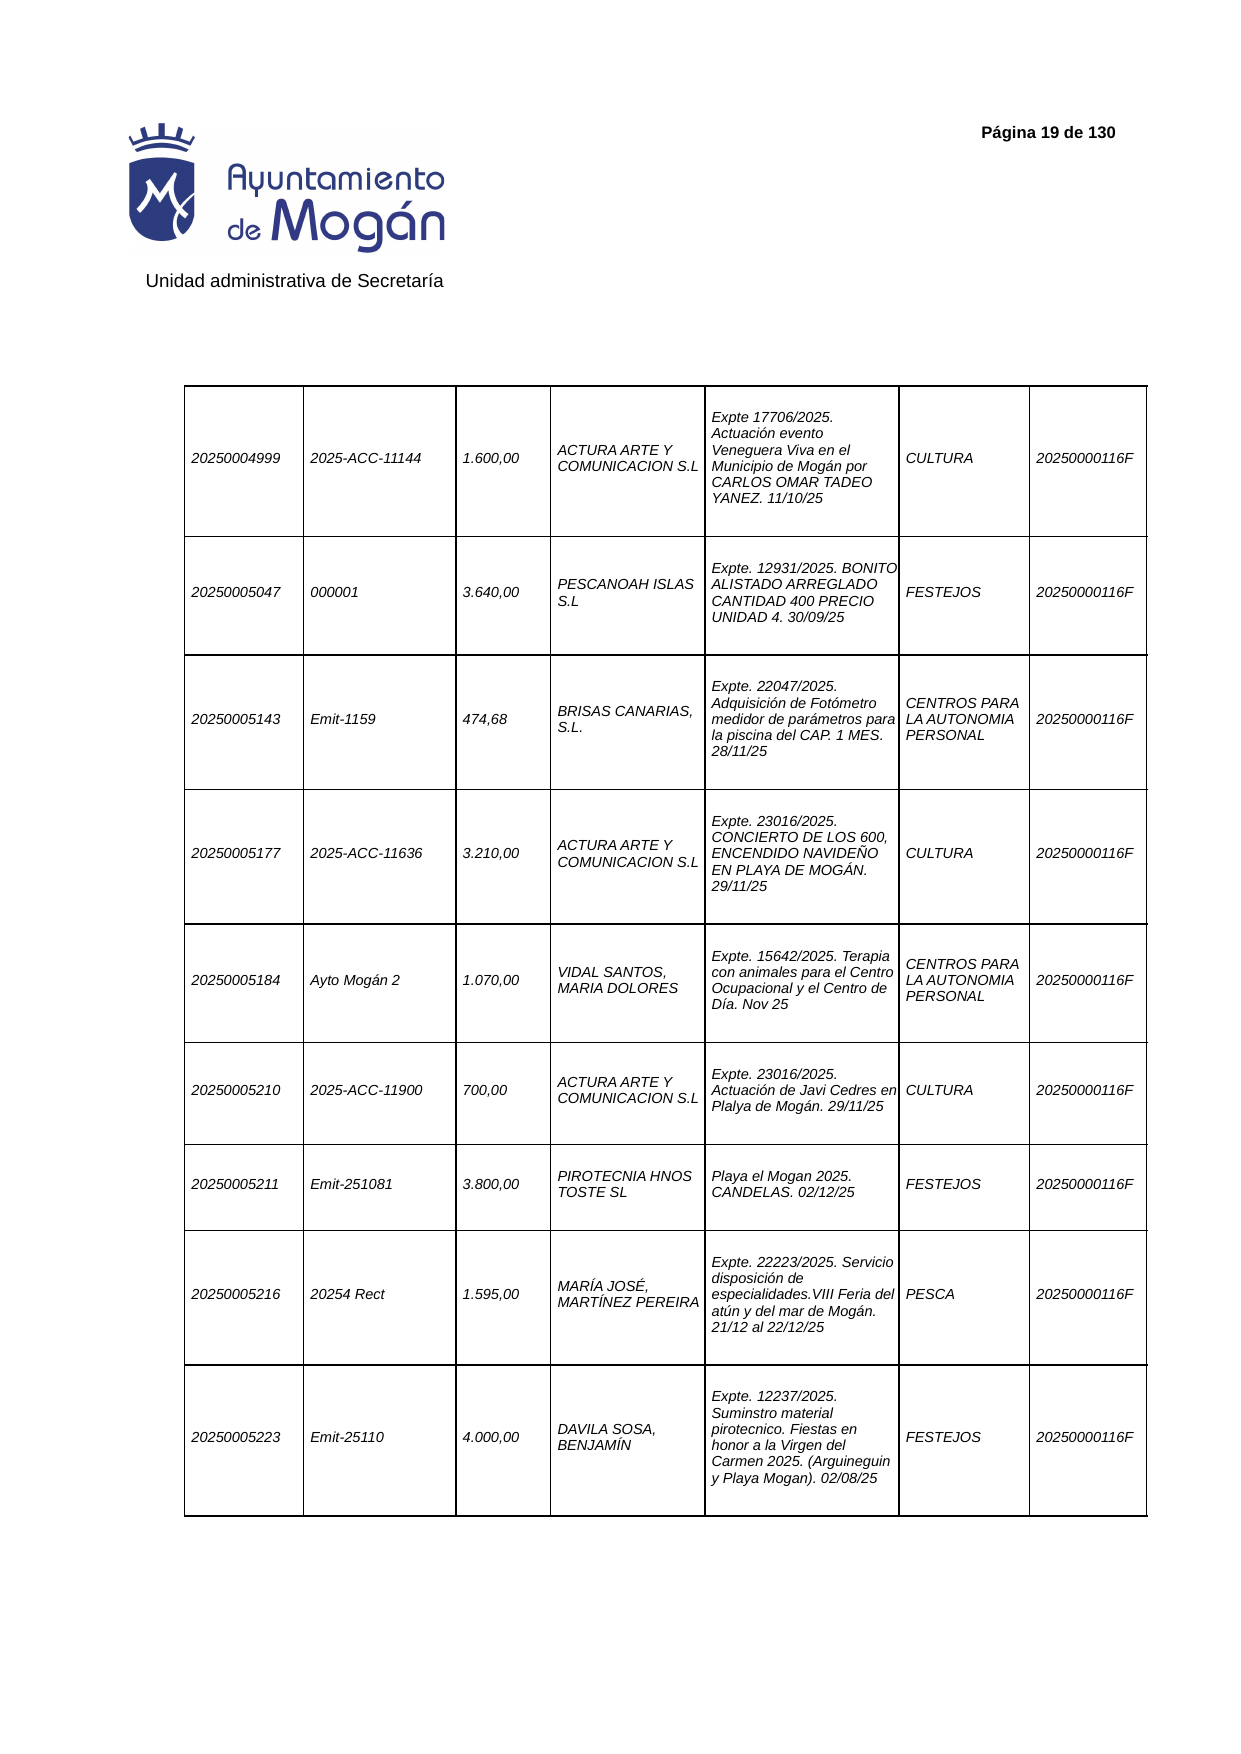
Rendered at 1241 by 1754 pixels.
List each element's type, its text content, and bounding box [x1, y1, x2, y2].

table_cell PESCA [900, 1231, 1029, 1364]
table_cell 20250005216 [185, 1231, 303, 1364]
table_cell CENTROS PARA LA AUTONOMIA PERSONAL [900, 925, 1029, 1042]
table_cell 2025-ACC-11144 [304, 387, 455, 536]
table_cell BRISAS CANARIAS, S.L. [551, 656, 704, 789]
table_cell PIROTECNIA HNOS TOSTE SL [551, 1145, 704, 1229]
table_cell 20250000116F [1030, 1366, 1146, 1515]
table_cell 20250005177 [185, 790, 303, 923]
table_cell ACTURA ARTE Y COMUNICACION S.L [551, 790, 704, 923]
table_cell CULTURA [900, 387, 1029, 536]
table_cell ACTURA ARTE Y COMUNICACION S.L [551, 387, 704, 536]
table_cell 20250005210 [185, 1043, 303, 1144]
table_cell Expte. 23016/2025. Actuación de Javi Cedres en Plalya de Mogán. 29/11/25 [706, 1043, 898, 1144]
table_cell Expte. 22223/2025. Servicio disposición de especialidades.VIII Feria del atún y del mar de Mogán. 21/12 al 22/12/25 [706, 1231, 898, 1364]
table_cell DAVILA SOSA, BENJAMÍN [551, 1366, 704, 1515]
table_cell 1.600,00 [457, 387, 550, 536]
table_cell 20250000116F [1030, 925, 1146, 1042]
table_cell CULTURA [900, 1043, 1029, 1144]
table_cell Expte. 12237/2025. Suminstro material pirotecnico. Fiestas en honor a la Virgen del Carmen 2025. (Arguineguin y Playa Mogan). 02/08/25 [706, 1366, 898, 1515]
table_cell 20250000116F [1030, 387, 1146, 536]
table_cell 3.640,00 [457, 537, 550, 654]
table_cell 4.000,00 [457, 1366, 550, 1515]
table_cell Expte. 23016/2025. CONCIERTO DE LOS 600, ENCENDIDO NAVIDEÑO EN PLAYA DE MOGÁN. 29/11/25 [706, 790, 898, 923]
table_cell 2025-ACC-11900 [304, 1043, 455, 1144]
table_cell 20254 Rect [304, 1231, 455, 1364]
table_cell 1.595,00 [457, 1231, 550, 1364]
table_cell 20250000116F [1030, 656, 1146, 789]
table_cell 3.210,00 [457, 790, 550, 923]
table_cell 20250005143 [185, 656, 303, 789]
table_cell 20250005047 [185, 537, 303, 654]
table_cell Expte 17706/2025. Actuación evento Veneguera Viva en el Municipio de Mogán por CARLOS OMAR TADEO YANEZ. 11/10/25 [706, 387, 898, 536]
table_cell 3.800,00 [457, 1145, 550, 1229]
table_cell 20250000116F [1030, 790, 1146, 923]
table_cell 20250000116F [1030, 1231, 1146, 1364]
table_cell Ayto Mogán 2 [304, 925, 455, 1042]
table_cell 20250005223 [185, 1366, 303, 1515]
table_cell Expte. 22047/2025. Adquisición de Fotómetro medidor de parámetros para la piscina del CAP. 1 MES. 28/11/25 [706, 656, 898, 789]
table_cell 20250005211 [185, 1145, 303, 1229]
table_cell 000001 [304, 537, 455, 654]
picture [128, 123, 445, 259]
table_cell 20250000116F [1030, 537, 1146, 654]
table_cell Expte. 12931/2025. BONITO ALISTADO ARREGLADO CANTIDAD 400 PRECIO UNIDAD 4. 30/09/25 [706, 537, 898, 654]
table_cell 1.070,00 [457, 925, 550, 1042]
table_cell Playa el Mogan 2025. CANDELAS. 02/12/25 [706, 1145, 898, 1229]
table_cell Emit-251081 [304, 1145, 455, 1229]
table_cell 2025-ACC-11636 [304, 790, 455, 923]
table_cell FESTEJOS [900, 1366, 1029, 1515]
table_cell 474,68 [457, 656, 550, 789]
table_cell VIDAL SANTOS, MARIA DOLORES [551, 925, 704, 1042]
table_cell Emit-1159 [304, 656, 455, 789]
table_cell MARÍA JOSÉ, MARTÍNEZ PEREIRA [551, 1231, 704, 1364]
table_cell Expte. 15642/2025. Terapia con animales para el Centro Ocupacional y el Centro de Día. Nov 25 [706, 925, 898, 1042]
table_cell CENTROS PARA LA AUTONOMIA PERSONAL [900, 656, 1029, 789]
table_cell ACTURA ARTE Y COMUNICACION S.L [551, 1043, 704, 1144]
table_cell 20250004999 [185, 387, 303, 536]
table_cell 700,00 [457, 1043, 550, 1144]
table_cell 20250000116F [1030, 1043, 1146, 1144]
table_cell CULTURA [900, 790, 1029, 923]
table_cell Emit-25110 [304, 1366, 455, 1515]
table_cell FESTEJOS [900, 537, 1029, 654]
table_cell PESCANOAH ISLAS S.L [551, 537, 704, 654]
table_cell 20250005184 [185, 925, 303, 1042]
table_cell FESTEJOS [900, 1145, 1029, 1229]
table_cell 20250000116F [1030, 1145, 1146, 1229]
